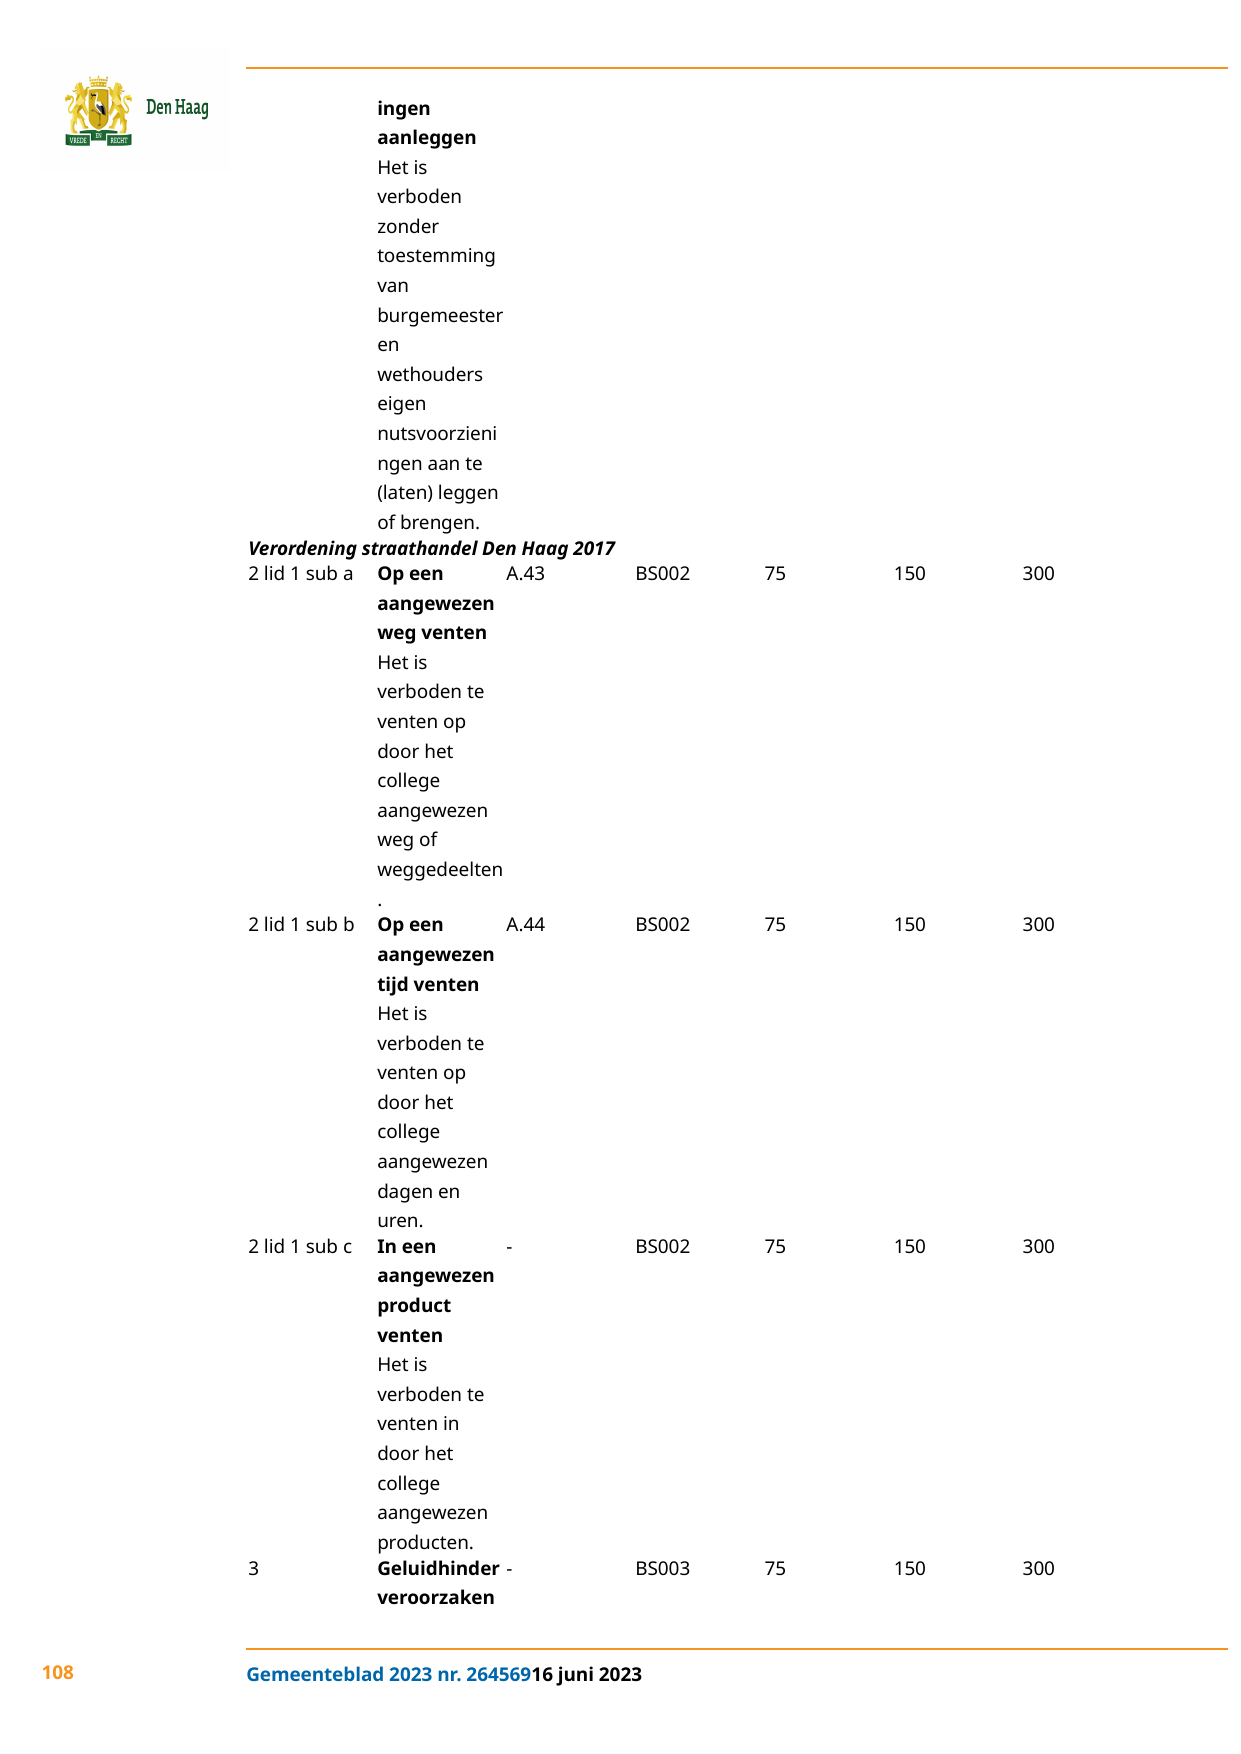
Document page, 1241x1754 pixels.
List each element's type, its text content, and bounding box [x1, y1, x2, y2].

table_cell 300 [1023, 912, 1152, 1233]
table_cell ingen aanleggen Het is verboden zonder toestemming van burgemeester en wethouders eigen nutsvoorzieningen aan te (laten) leggen of brengen. [377, 95, 506, 535]
picture [41, 47, 231, 172]
table_cell BS002 [635, 1233, 764, 1555]
table_cell 75 [764, 912, 893, 1233]
table_cell [894, 95, 1022, 535]
table_cell Geluidhinder veroorzaken [377, 1555, 506, 1610]
table_cell 150 [894, 560, 1022, 912]
table_cell 300 [1023, 1555, 1152, 1610]
table_cell 2 lid 1 sub a [248, 560, 377, 912]
table_cell [1023, 95, 1152, 535]
table_cell - [506, 95, 635, 535]
table_cell [635, 95, 764, 535]
table_cell 75 [764, 560, 893, 912]
table_cell 150 [894, 1555, 1022, 1610]
table_cell Op een aangewezen weg venten Het is verboden te venten op door het college aangewezen weg of weggedeelten. [377, 560, 506, 912]
table_cell BS002 [635, 912, 764, 1233]
table_cell In een aangewezen product venten Het is verboden te venten in door het college aangewezen producten. [377, 1233, 506, 1555]
table_cell [764, 95, 893, 535]
table_cell 2 lid 1 sub c [248, 1233, 377, 1555]
table_cell A.44 [506, 912, 635, 1233]
table_cell 300 [1023, 1233, 1152, 1555]
table_cell BS002 [635, 560, 764, 912]
table_cell 150 [894, 1233, 1022, 1555]
table_cell [248, 95, 377, 535]
table_cell 150 [894, 912, 1022, 1233]
table_cell BS003 [635, 1555, 764, 1610]
table_cell Op een aangewezen tijd venten Het is verboden te venten op door het college aangewezen dagen en uren. [377, 912, 506, 1233]
table_cell 2 lid 1 sub b [248, 912, 377, 1233]
table_cell 75 [764, 1555, 893, 1610]
table_cell 75 [764, 1233, 893, 1555]
table_cell Verordening straathandel Den Haag 2017 [248, 535, 1152, 560]
table_cell - [506, 1233, 635, 1555]
table_cell 3 [248, 1555, 377, 1610]
table_cell A.43 [506, 560, 635, 912]
table_cell - [506, 1555, 635, 1610]
table_cell 300 [1023, 560, 1152, 912]
